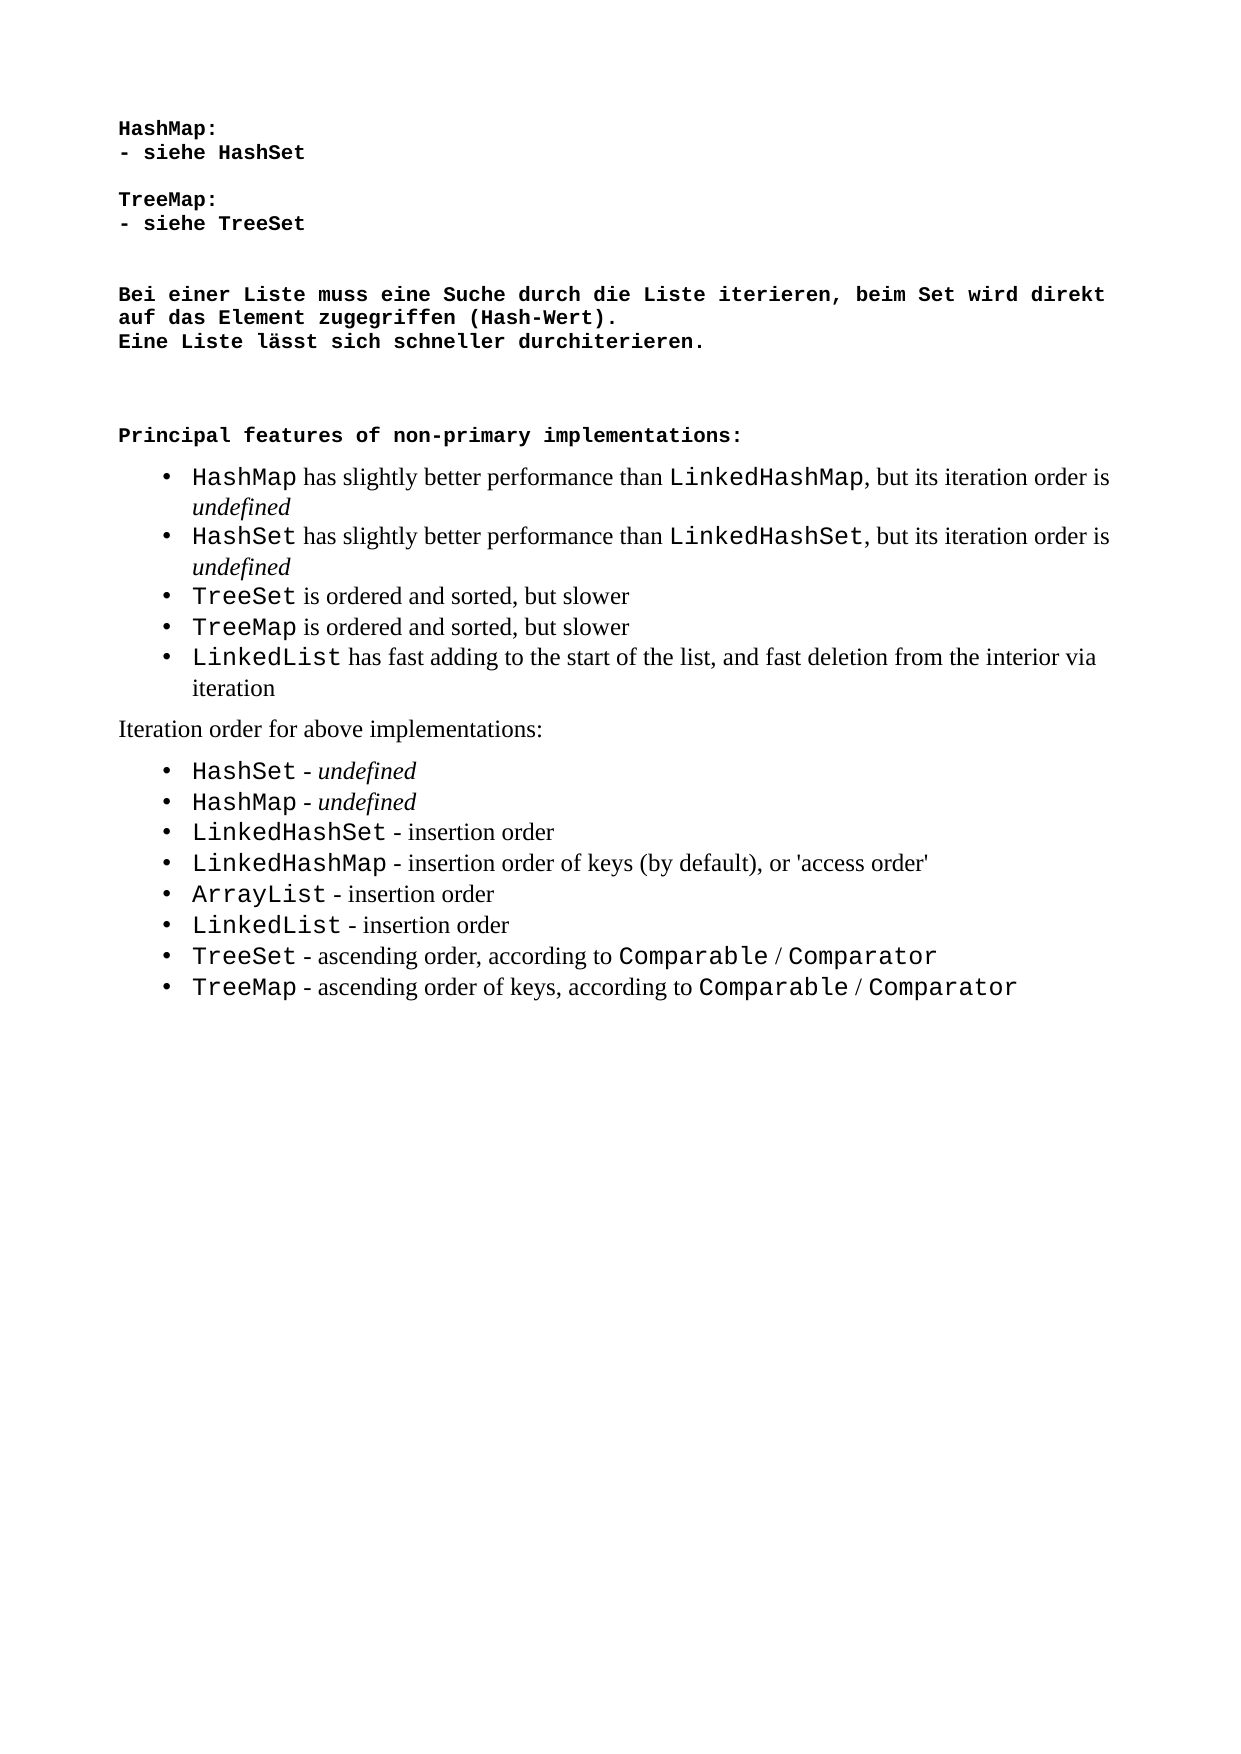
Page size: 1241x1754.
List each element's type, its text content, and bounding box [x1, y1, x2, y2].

text Eine Liste lässt sich schneller durchiterieren. [118, 331, 1122, 354]
text Iteration order for above implementations: [118, 714, 1122, 743]
list LinkedHashSet - insertion order [162, 817, 1122, 848]
text TreeMap: [118, 189, 1122, 213]
list HashMap has slightly better performance than LinkedHashMap, but its iteration order is undefined [162, 462, 1122, 521]
text Bei einer Liste muss eine Suche durch die Liste iterieren, beim Set wird direkt auf das Element zugegriffen (Hash-Wert). [118, 284, 1122, 331]
text - siehe TreeSet [118, 213, 1122, 236]
list LinkedList - insertion order [162, 910, 1122, 941]
list TreeSet is ordered and sorted, but slower [162, 581, 1122, 612]
list TreeSet - ascending order, according to Comparable / Comparator [162, 941, 1122, 972]
list LinkedList has fast adding to the start of the list, and fast deletion from the interior via iteration [162, 642, 1122, 702]
list HashSet has slightly better performance than LinkedHashSet, but its iteration order is undefined [162, 521, 1122, 581]
list TreeMap - ascending order of keys, according to Comparable / Comparator [162, 972, 1122, 1002]
list ArrayList - insertion order [162, 879, 1122, 910]
text HashMap: [118, 118, 1122, 142]
list TreeMap is ordered and sorted, but slower [162, 612, 1122, 642]
list LinkedHashMap - insertion order of keys (by default), or 'access order' [162, 848, 1122, 879]
text Principal features of non-primary implementations: [118, 426, 1122, 449]
list HashSet - undefined [162, 756, 1122, 787]
list HashMap - undefined [162, 787, 1122, 817]
text - siehe HashSet [118, 142, 1122, 165]
